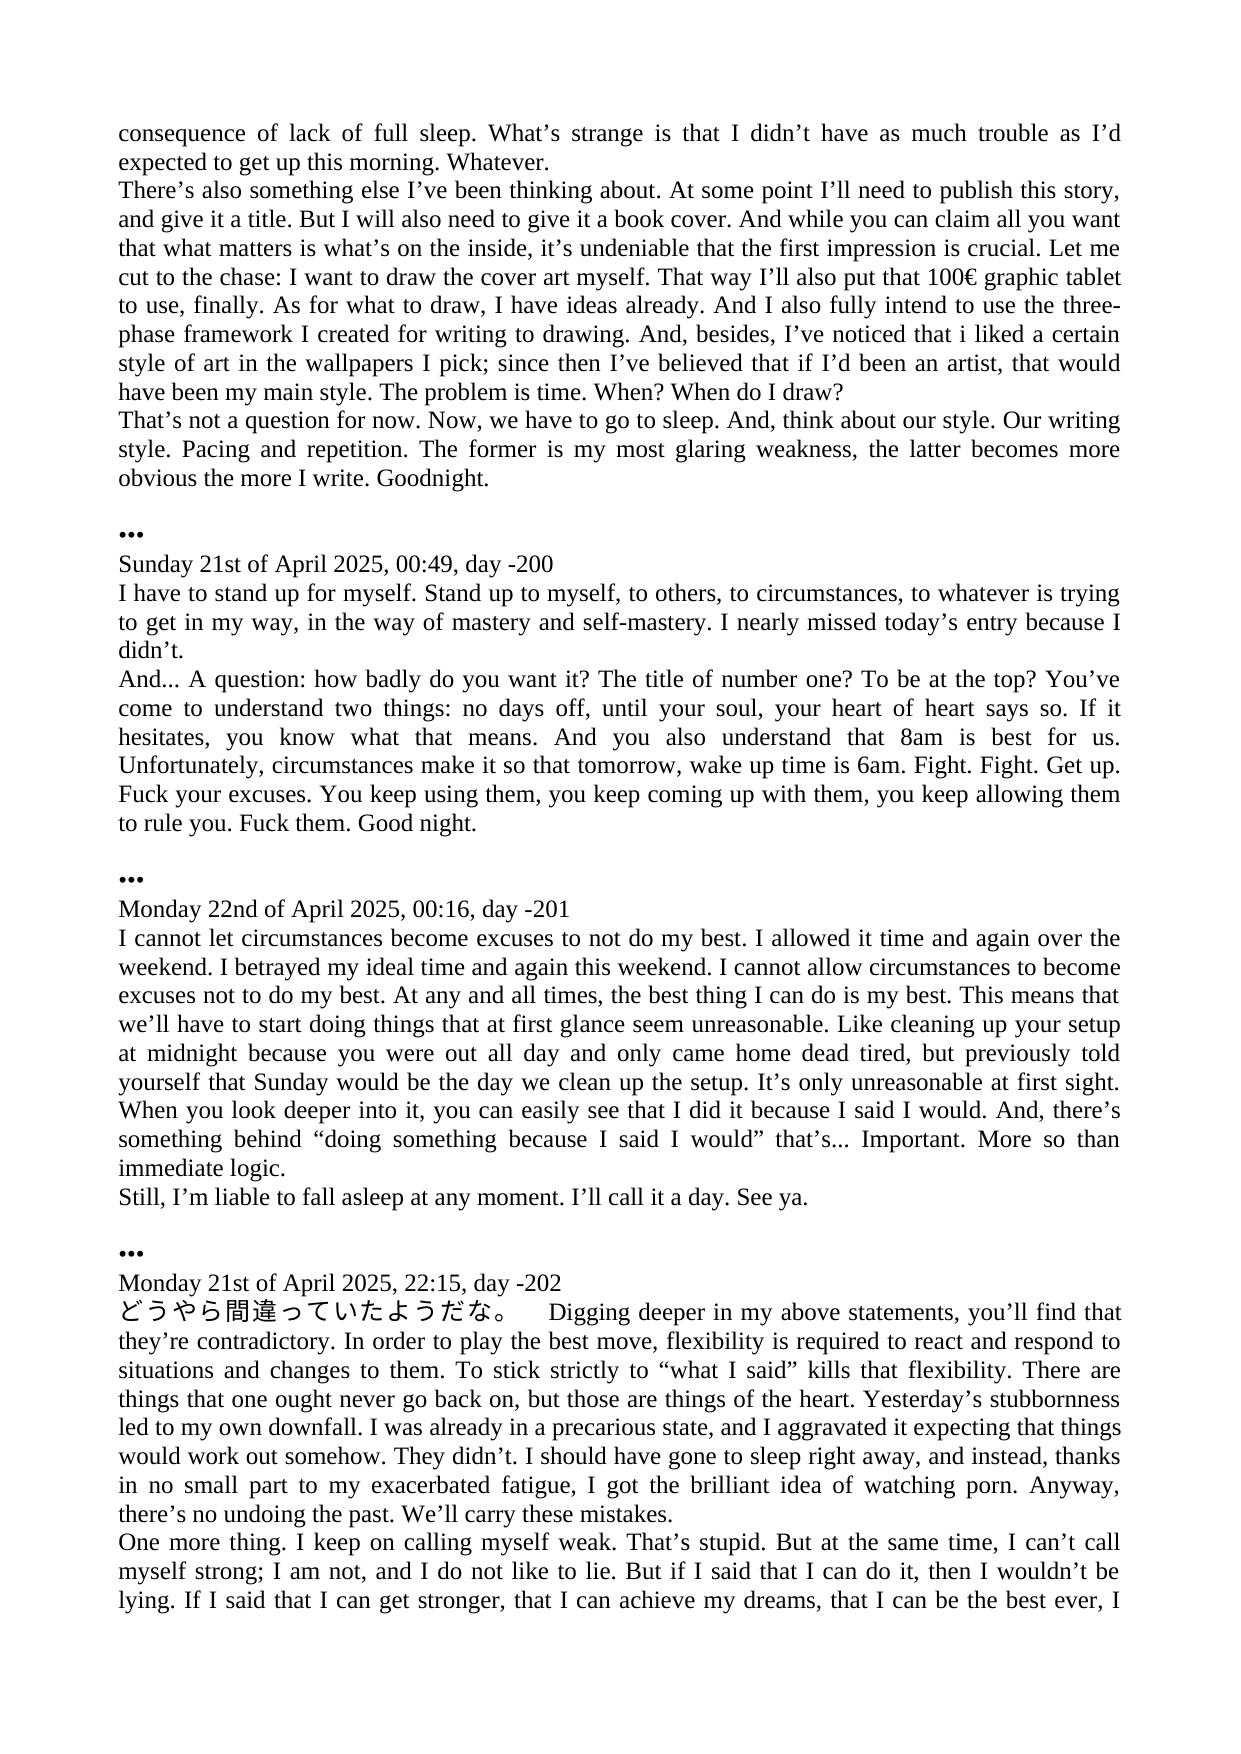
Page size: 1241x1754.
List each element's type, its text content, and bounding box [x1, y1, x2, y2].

text I cannot let circumstances become excuses to not do my best. I allowed it time and again over the weekend. I betrayed my ideal time and again this weekend. I cannot allow circumstances to become excuses not to do my best. At any and all times, the best thing I can do is my best. This means that we’ll have to start doing things that at first glance seem unreasonable. Like cleaning up your setup at midnight because you were out all day and only came home dead tired, but previously told yourself that Sunday would be the day we clean up the setup. It’s only unreasonable at first sight. When you look deeper into it, you can easily see that I did it because I said I would. And, there’s something behind “doing something because I said I would” that’s... Important. More so than immediate logic. [118, 923, 1122, 1182]
text There’s also something else I’ve been thinking about. At some point I’ll need to publish this story, and give it a title. But I will also need to give it a book cover. And while you can claim all you want that what matters is what’s on the inside, it’s undeniable that the first impression is crucial. Let me cut to the chase: I want to draw the cover art myself. That way I’ll also put that 100€ graphic tablet to use, finally. As for what to draw, I have ideas already. And I also fully intend to use the three-phase framework I created for writing to drawing. And, besides, I’ve noticed that i liked a certain style of art in the wallpapers I pick; since then I’ve believed that if I’d been an artist, that would have been my main style. The problem is time. When? When do I draw? [118, 176, 1122, 406]
text ••• [118, 866, 1122, 894]
text consequence of lack of full sleep. What’s strange is that I didn’t have as much trouble as I’d expected to get up this morning. Whatever. [118, 118, 1122, 176]
text ••• [118, 1239, 1122, 1268]
text I have to stand up for myself. Stand up to myself, to others, to circumstances, to whatever is trying to get in my way, in the way of mastery and self-mastery. I nearly missed today’s entry because I didn’t. [118, 578, 1122, 664]
text Sunday 21st of April 2025, 00:49, day -200 [118, 549, 1122, 578]
text どうやら間違っていたようだな。 Digging deeper in my above statements, you’ll find that they’re contradictory. In order to play the best move, flexibility is required to react and respond to situations and changes to them. To stick strictly to “what I said” kills that flexibility. There are things that one ought never go back on, but those are things of the heart. Yesterday’s stubbornness led to my own downfall. I was already in a precarious state, and I aggravated it expecting that things would work out somehow. They didn’t. I should have gone to sleep right away, and instead, thanks in no small part to my exacerbated fatigue, I got the brilliant idea of watching porn. Anyway, there’s no undoing the past. We’ll carry these mistakes. [118, 1297, 1122, 1527]
text Monday 21st of April 2025, 22:15, day -202 [118, 1268, 1122, 1297]
text One more thing. I keep on calling myself weak. That’s stupid. But at the same time, I can’t call myself strong; I am not, and I do not like to lie. But if I said that I can do it, then I wouldn’t be lying. If I said that I can get stronger, that I can achieve my dreams, that I can be the best ever, I [118, 1527, 1122, 1614]
text And... A question: how badly do you want it? The title of number one? To be at the top? You’ve come to understand two things: no days off, until your soul, your heart of heart says so. If it hesitates, you know what that means. And you also understand that 8am is best for us. Unfortunately, circumstances make it so that tomorrow, wake up time is 6am. Fight. Fight. Get up. Fuck your excuses. You keep using them, you keep coming up with them, you keep allowing them to rule you. Fuck them. Good night. [118, 664, 1122, 837]
text ••• [118, 521, 1122, 549]
text Monday 22nd of April 2025, 00:16, day -201 [118, 894, 1122, 923]
text That’s not a question for now. Now, we have to go to sleep. And, think about our style. Our writing style. Pacing and repetition. The former is my most glaring weakness, the latter becomes more obvious the more I write. Goodnight. [118, 406, 1122, 492]
text Still, I’m liable to fall asleep at any moment. I’ll call it a day. See ya. [118, 1182, 1122, 1211]
